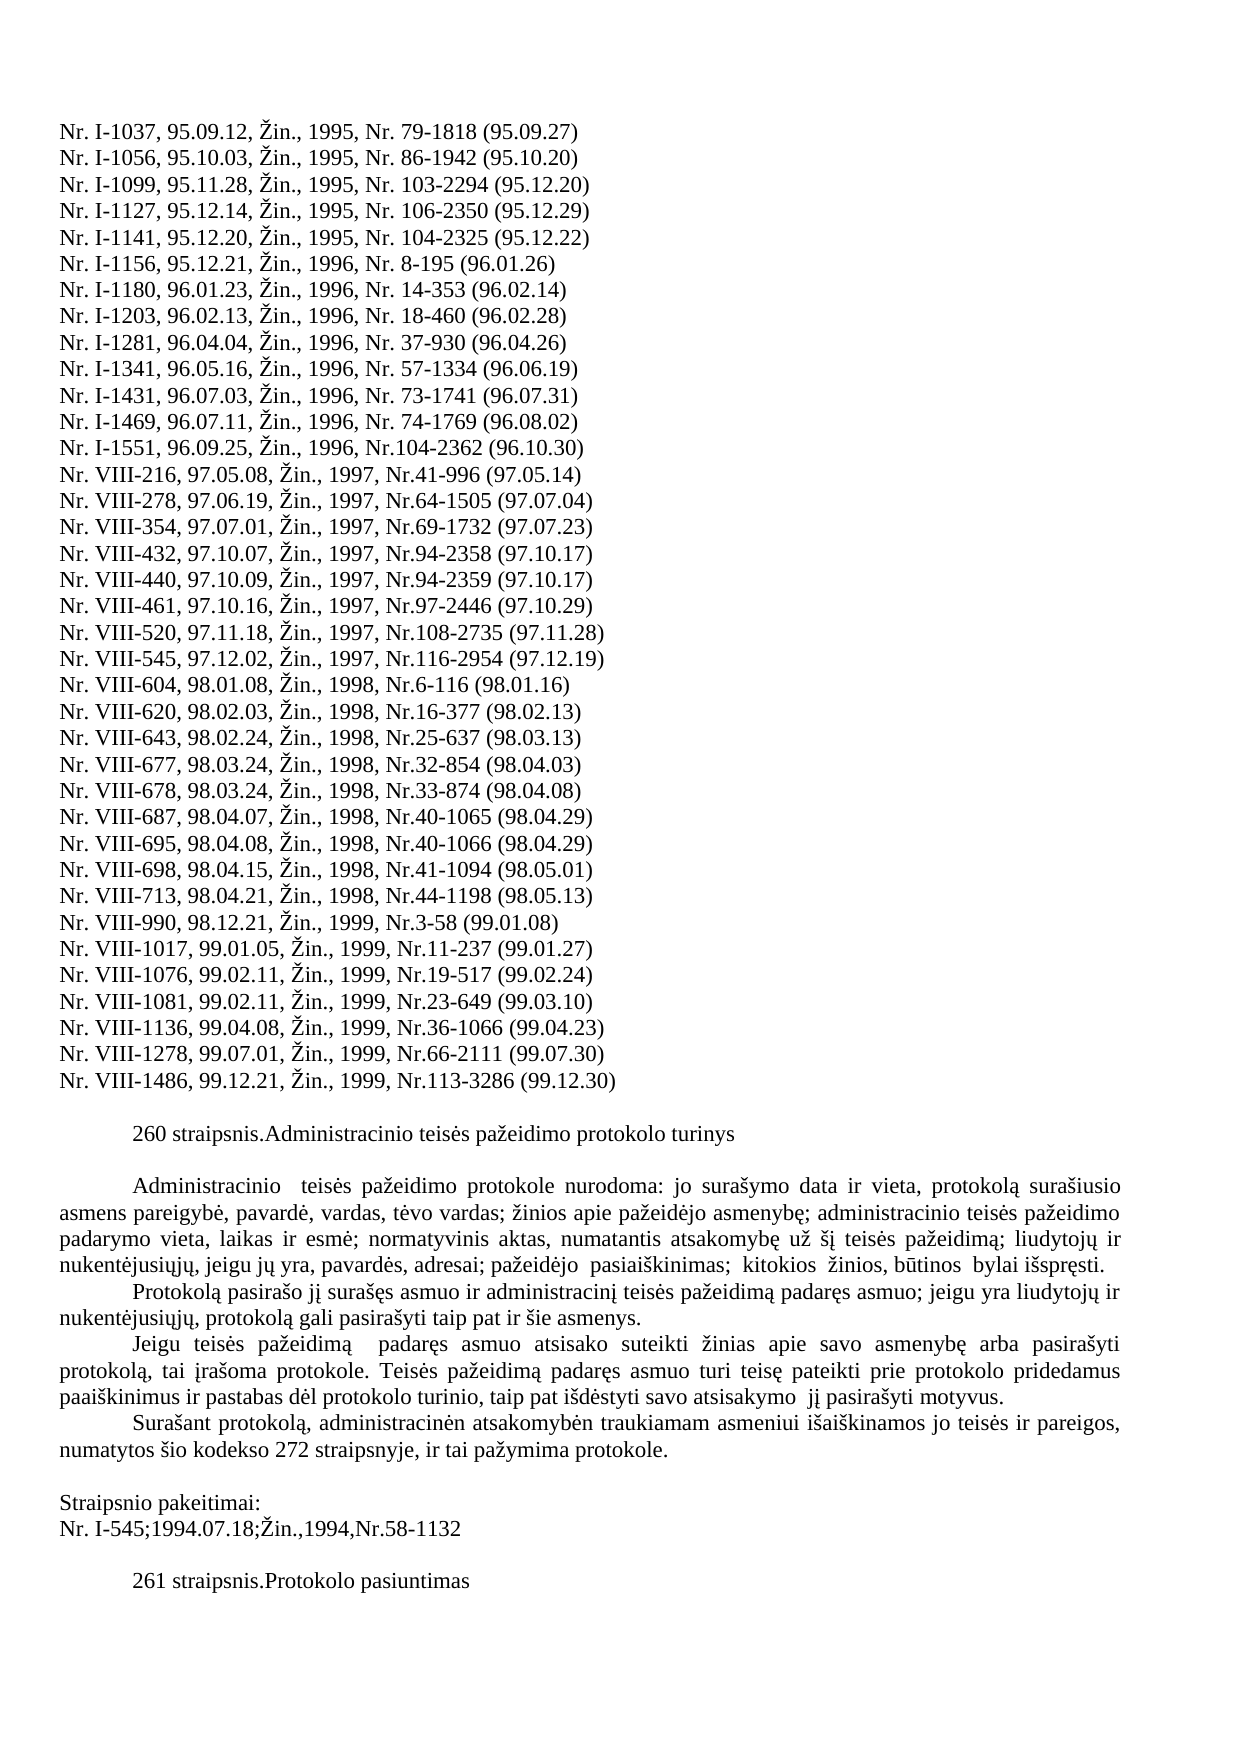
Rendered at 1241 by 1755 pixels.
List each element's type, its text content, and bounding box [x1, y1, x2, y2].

text Nr. I-1099, 95.11.28, Žin., 1995, Nr. 103-2294 (95.12.20) [59, 171, 1122, 197]
text Nr. VIII-1017, 99.01.05, Žin., 1999, Nr.11-237 (99.01.27) [59, 935, 1122, 961]
text Nr. VIII-520, 97.11.18, Žin., 1997, Nr.108-2735 (97.11.28) [59, 619, 1122, 645]
text Nr. I-1431, 96.07.03, Žin., 1996, Nr. 73-1741 (96.07.31) [59, 382, 1122, 408]
text Nr. VIII-687, 98.04.07, Žin., 1998, Nr.40-1065 (98.04.29) [59, 803, 1122, 830]
text 260 straipsnis.Administracinio teisės pažeidimo protokolo turinys [59, 1119, 1122, 1146]
text Nr. I-1141, 95.12.20, Žin., 1995, Nr. 104-2325 (95.12.22) [59, 223, 1122, 250]
text Nr. I-1469, 96.07.11, Žin., 1996, Nr. 74-1769 (96.08.02) [59, 408, 1122, 434]
text Nr. VIII-1136, 99.04.08, Žin., 1999, Nr.36-1066 (99.04.23) [59, 1014, 1122, 1041]
text Nr. VIII-1076, 99.02.11, Žin., 1999, Nr.19-517 (99.02.24) [59, 961, 1122, 988]
text Nr. VIII-698, 98.04.15, Žin., 1998, Nr.41-1094 (98.05.01) [59, 856, 1122, 882]
text Nr. VIII-545, 97.12.02, Žin., 1997, Nr.116-2954 (97.12.19) [59, 645, 1122, 672]
text Nr. I-1341, 96.05.16, Žin., 1996, Nr. 57-1334 (96.06.19) [59, 355, 1122, 382]
text Nr. VIII-1278, 99.07.01, Žin., 1999, Nr.66-2111 (99.07.30) [59, 1041, 1122, 1067]
text Nr. I-1203, 96.02.13, Žin., 1996, Nr. 18-460 (96.02.28) [59, 303, 1122, 329]
text Nr. VIII-216, 97.05.08, Žin., 1997, Nr.41-996 (97.05.14) [59, 461, 1122, 487]
text Nr. VIII-695, 98.04.08, Žin., 1998, Nr.40-1066 (98.04.29) [59, 830, 1122, 856]
text Nr. VIII-620, 98.02.03, Žin., 1998, Nr.16-377 (98.02.13) [59, 698, 1122, 724]
text Nr. VIII-461, 97.10.16, Žin., 1997, Nr.97-2446 (97.10.29) [59, 592, 1122, 619]
text 261 straipsnis.Protokolo pasiuntimas [59, 1568, 1122, 1594]
text Protokolą pasirašo jį surašęs asmuo ir administracinį teisės pažeidimą padaręs asmuo; jeigu yra liudytojų ir nukentėjusiųjų, protokolą gali pasirašyti taip pat ir šie asmenys. [59, 1278, 1122, 1330]
text Surašant protokolą, administracinėn atsakomybėn traukiamam asmeniui išaiškinamos jo teisės ir pareigos, numatytos šio kodekso 272 straipsnyje, ir tai pažymima protokole. [59, 1409, 1122, 1462]
text Nr. VIII-278, 97.06.19, Žin., 1997, Nr.64-1505 (97.07.04) [59, 487, 1122, 513]
text Administracinio teisės pažeidimo protokole nurodoma: jo surašymo data ir vieta, protokolą surašiusio asmens pareigybė, pavardė, vardas, tėvo vardas; žinios apie pažeidėjo asmenybę; administracinio teisės pažeidimo padarymo vieta, laikas ir esmė; normatyvinis aktas, numatantis atsakomybę už šį teisės pažeidimą; liudytojų ir nukentėjusiųjų, jeigu jų yra, pavardės, adresai; pažeidėjo pasiaiškinimas; kitokios žinios, būtinos bylai išspręsti. [59, 1172, 1122, 1278]
text Nr. I-545;1994.07.18;Žin.,1994,Nr.58-1132 [59, 1515, 1122, 1541]
text Nr. VIII-1081, 99.02.11, Žin., 1999, Nr.23-649 (99.03.10) [59, 988, 1122, 1014]
text Nr. I-1056, 95.10.03, Žin., 1995, Nr. 86-1942 (95.10.20) [59, 144, 1122, 171]
text Jeigu teisės pažeidimą padaręs asmuo atsisako suteikti žinias apie savo asmenybę arba pasirašyti protokolą, tai įrašoma protokole. Teisės pažeidimą padaręs asmuo turi teisę pateikti prie protokolo pridedamus paaiškinimus ir pastabas dėl protokolo turinio, taip pat išdėstyti savo atsisakymo jį pasirašyti motyvus. [59, 1330, 1122, 1409]
text Nr. VIII-604, 98.01.08, Žin., 1998, Nr.6-116 (98.01.16) [59, 672, 1122, 698]
text Nr. I-1281, 96.04.04, Žin., 1996, Nr. 37-930 (96.04.26) [59, 329, 1122, 355]
text Nr. VIII-432, 97.10.07, Žin., 1997, Nr.94-2358 (97.10.17) [59, 540, 1122, 566]
text Nr. I-1156, 95.12.21, Žin., 1996, Nr. 8-195 (96.01.26) [59, 250, 1122, 276]
text Nr. I-1127, 95.12.14, Žin., 1995, Nr. 106-2350 (95.12.29) [59, 197, 1122, 223]
text Straipsnio pakeitimai: [59, 1488, 1122, 1515]
text Nr. VIII-677, 98.03.24, Žin., 1998, Nr.32-854 (98.04.03) [59, 751, 1122, 777]
text Nr. I-1551, 96.09.25, Žin., 1996, Nr.104-2362 (96.10.30) [59, 434, 1122, 461]
text Nr. I-1037, 95.09.12, Žin., 1995, Nr. 79-1818 (95.09.27) [59, 118, 1122, 144]
text Nr. VIII-643, 98.02.24, Žin., 1998, Nr.25-637 (98.03.13) [59, 724, 1122, 751]
text Nr. I-1180, 96.01.23, Žin., 1996, Nr. 14-353 (96.02.14) [59, 276, 1122, 303]
text Nr. VIII-990, 98.12.21, Žin., 1999, Nr.3-58 (99.01.08) [59, 909, 1122, 935]
text Nr. VIII-1486, 99.12.21, Žin., 1999, Nr.113-3286 (99.12.30) [59, 1067, 1122, 1093]
text Nr. VIII-678, 98.03.24, Žin., 1998, Nr.33-874 (98.04.08) [59, 777, 1122, 803]
text Nr. VIII-713, 98.04.21, Žin., 1998, Nr.44-1198 (98.05.13) [59, 882, 1122, 909]
text Nr. VIII-440, 97.10.09, Žin., 1997, Nr.94-2359 (97.10.17) [59, 566, 1122, 592]
text Nr. VIII-354, 97.07.01, Žin., 1997, Nr.69-1732 (97.07.23) [59, 513, 1122, 540]
